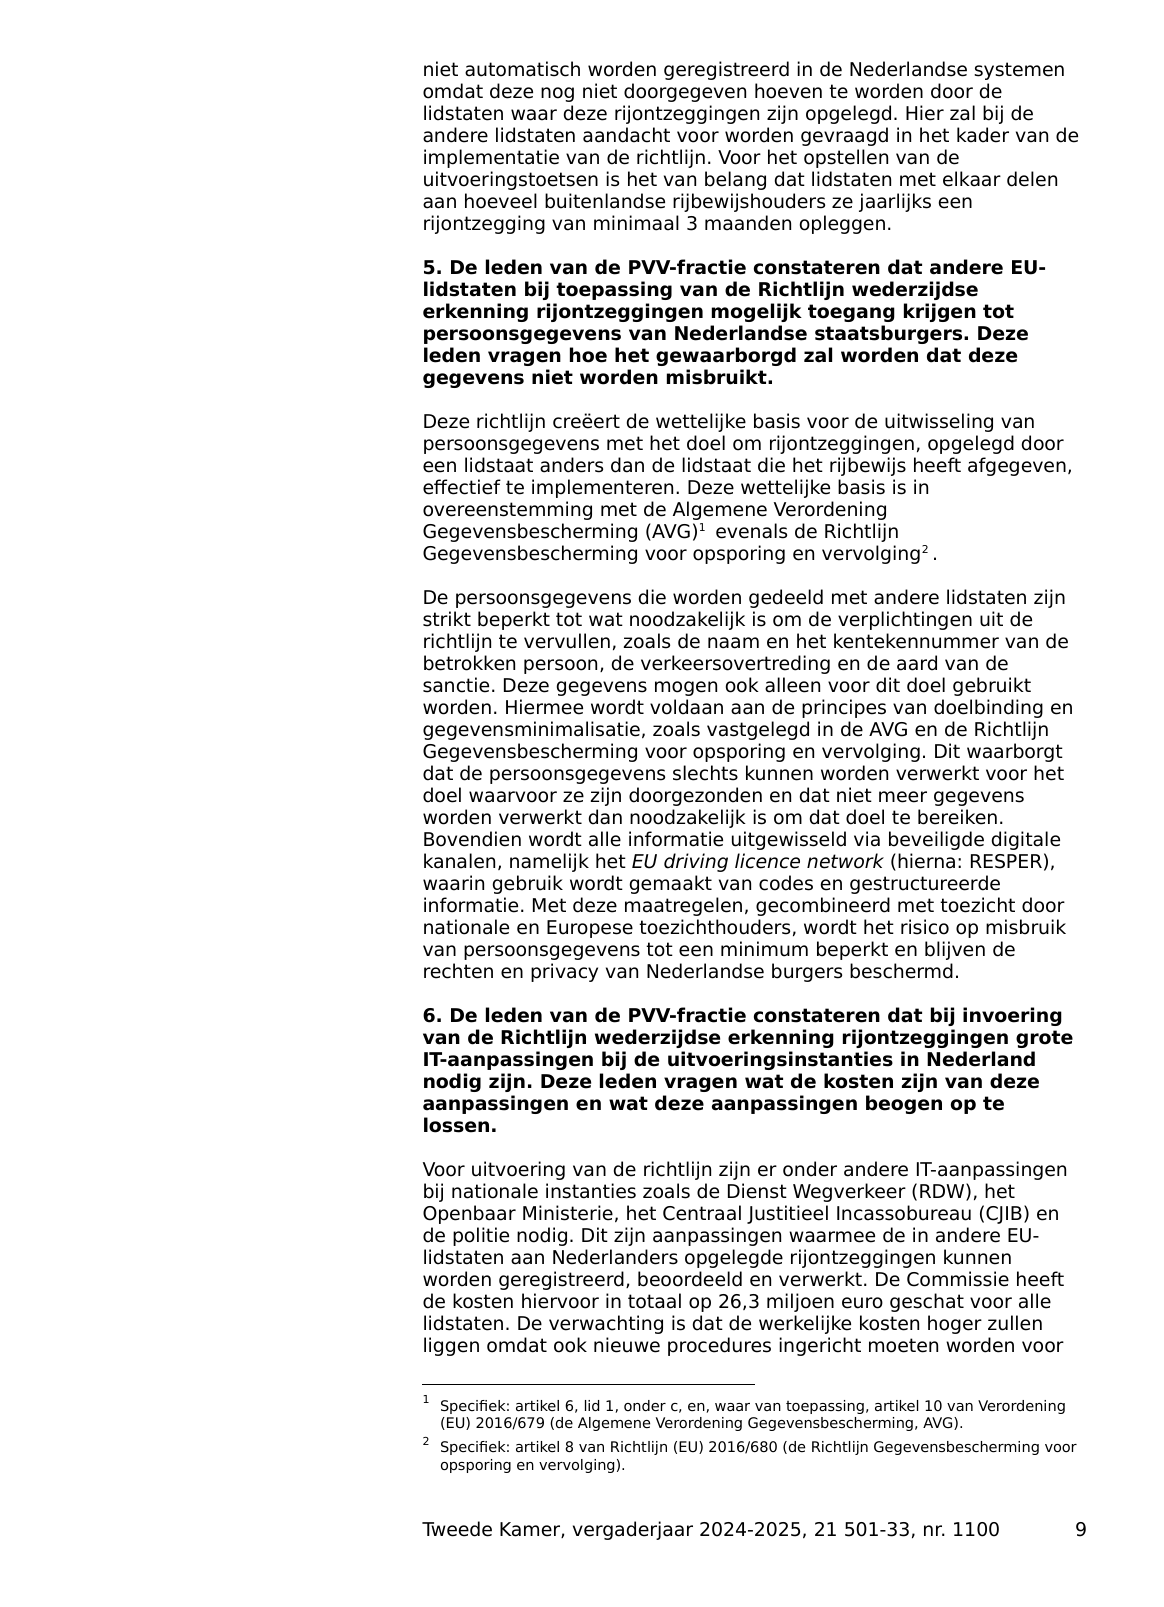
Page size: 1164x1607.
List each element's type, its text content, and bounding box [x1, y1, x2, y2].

text Specifiek: artikel 6, lid 1, onder c, en, waar van toepassing, artikel 10 van Verordening (EU) 2016/679 (de Algemene Verordening Gegevensbescherming, AVG). [422, 1393, 1087, 1432]
text 6. De leden van de PVV-fractie constateren dat bij invoering van de Richtlijn wederzijdse erkenning rijontzeggingen grote IT-aanpassingen bij de uitvoeringsinstanties in Nederland nodig zijn. Deze leden vragen wat de kosten zijn van deze aanpassingen en wat deze aanpassingen beogen op te lossen. [422, 1005, 1087, 1137]
text Specifiek: artikel 8 van Richtlijn (EU) 2016/680 (de Richtlijn Gegevensbescherming voor opsporing en vervolging). [422, 1435, 1087, 1474]
text niet automatisch worden geregistreerd in de Nederlandse systemen omdat deze nog niet doorgegeven hoeven te worden door de lidstaten waar deze rijontzeggingen zijn opgelegd. Hier zal bij de andere lidstaten aandacht voor worden gevraagd in het kader van de implementatie van de richtlijn. Voor het opstellen van de uitvoeringstoetsen is het van belang dat lidstaten met elkaar delen aan hoeveel buitenlandse rijbewijshouders ze jaarlijks een rijontzegging van minimaal 3 maanden opleggen. [422, 59, 1087, 235]
text 5. De leden van de PVV-fractie constateren dat andere EU-lidstaten bij toepassing van de Richtlijn wederzijdse erkenning rijontzeggingen mogelijk toegang krijgen tot persoonsgegevens van Nederlandse staatsburgers. Deze leden vragen hoe het gewaarborgd zal worden dat deze gegevens niet worden misbruikt. [422, 257, 1087, 389]
text Voor uitvoering van de richtlijn zijn er onder andere IT-aanpassingen bij nationale instanties zoals de Dienst Wegverkeer (RDW), het Openbaar Ministerie, het Centraal Justitieel Incassobureau (CJIB) en de politie nodig. Dit zijn aanpassingen waarmee de in andere EU-lidstaten aan Nederlanders opgelegde rijontzeggingen kunnen worden geregistreerd, beoordeeld en verwerkt. De Commissie heeft de kosten hiervoor in totaal op 26,3 miljoen euro geschat voor alle lidstaten. De verwachting is dat de werkelijke kosten hoger zullen liggen omdat ook nieuwe procedures ingericht moeten worden voor [422, 1159, 1087, 1357]
text Deze richtlijn creëert de wettelijke basis voor de uitwisseling van persoonsgegevens met het doel om rijontzeggingen, opgelegd door een lidstaat anders dan de lidstaat die het rijbewijs heeft afgegeven, effectief te implementeren. Deze wettelijke basis is in overeenstemming met de Algemene Verordening Gegevensbescherming (AVG) evenals de Richtlijn Gegevensbescherming voor opsporing en vervolging. [422, 411, 1087, 565]
text De persoonsgegevens die worden gedeeld met andere lidstaten zijn strikt beperkt tot wat noodzakelijk is om de verplichtingen uit de richtlijn te vervullen, zoals de naam en het kentekennummer van de betrokken persoon, de verkeersovertreding en de aard van de sanctie. Deze gegevens mogen ook alleen voor dit doel gebruikt worden. Hiermee wordt voldaan aan de principes van doelbinding en gegevensminimalisatie, zoals vastgelegd in de AVG en de Richtlijn Gegevensbescherming voor opsporing en vervolging. Dit waarborgt dat de persoonsgegevens slechts kunnen worden verwerkt voor het doel waarvoor ze zijn doorgezonden en dat niet meer gegevens worden verwerkt dan noodzakelijk is om dat doel te bereiken. Bovendien wordt alle informatie uitgewisseld via beveiligde digitale kanalen, namelijk het EU driving licence network (hierna: RESPER), waarin gebruik wordt gemaakt van codes en gestructureerde informatie. Met deze maatregelen, gecombineerd met toezicht door nationale en Europese toezichthouders, wordt het risico op misbruik van persoonsgegevens tot een minimum beperkt en blijven de rechten en privacy van Nederlandse burgers beschermd. [422, 587, 1087, 983]
